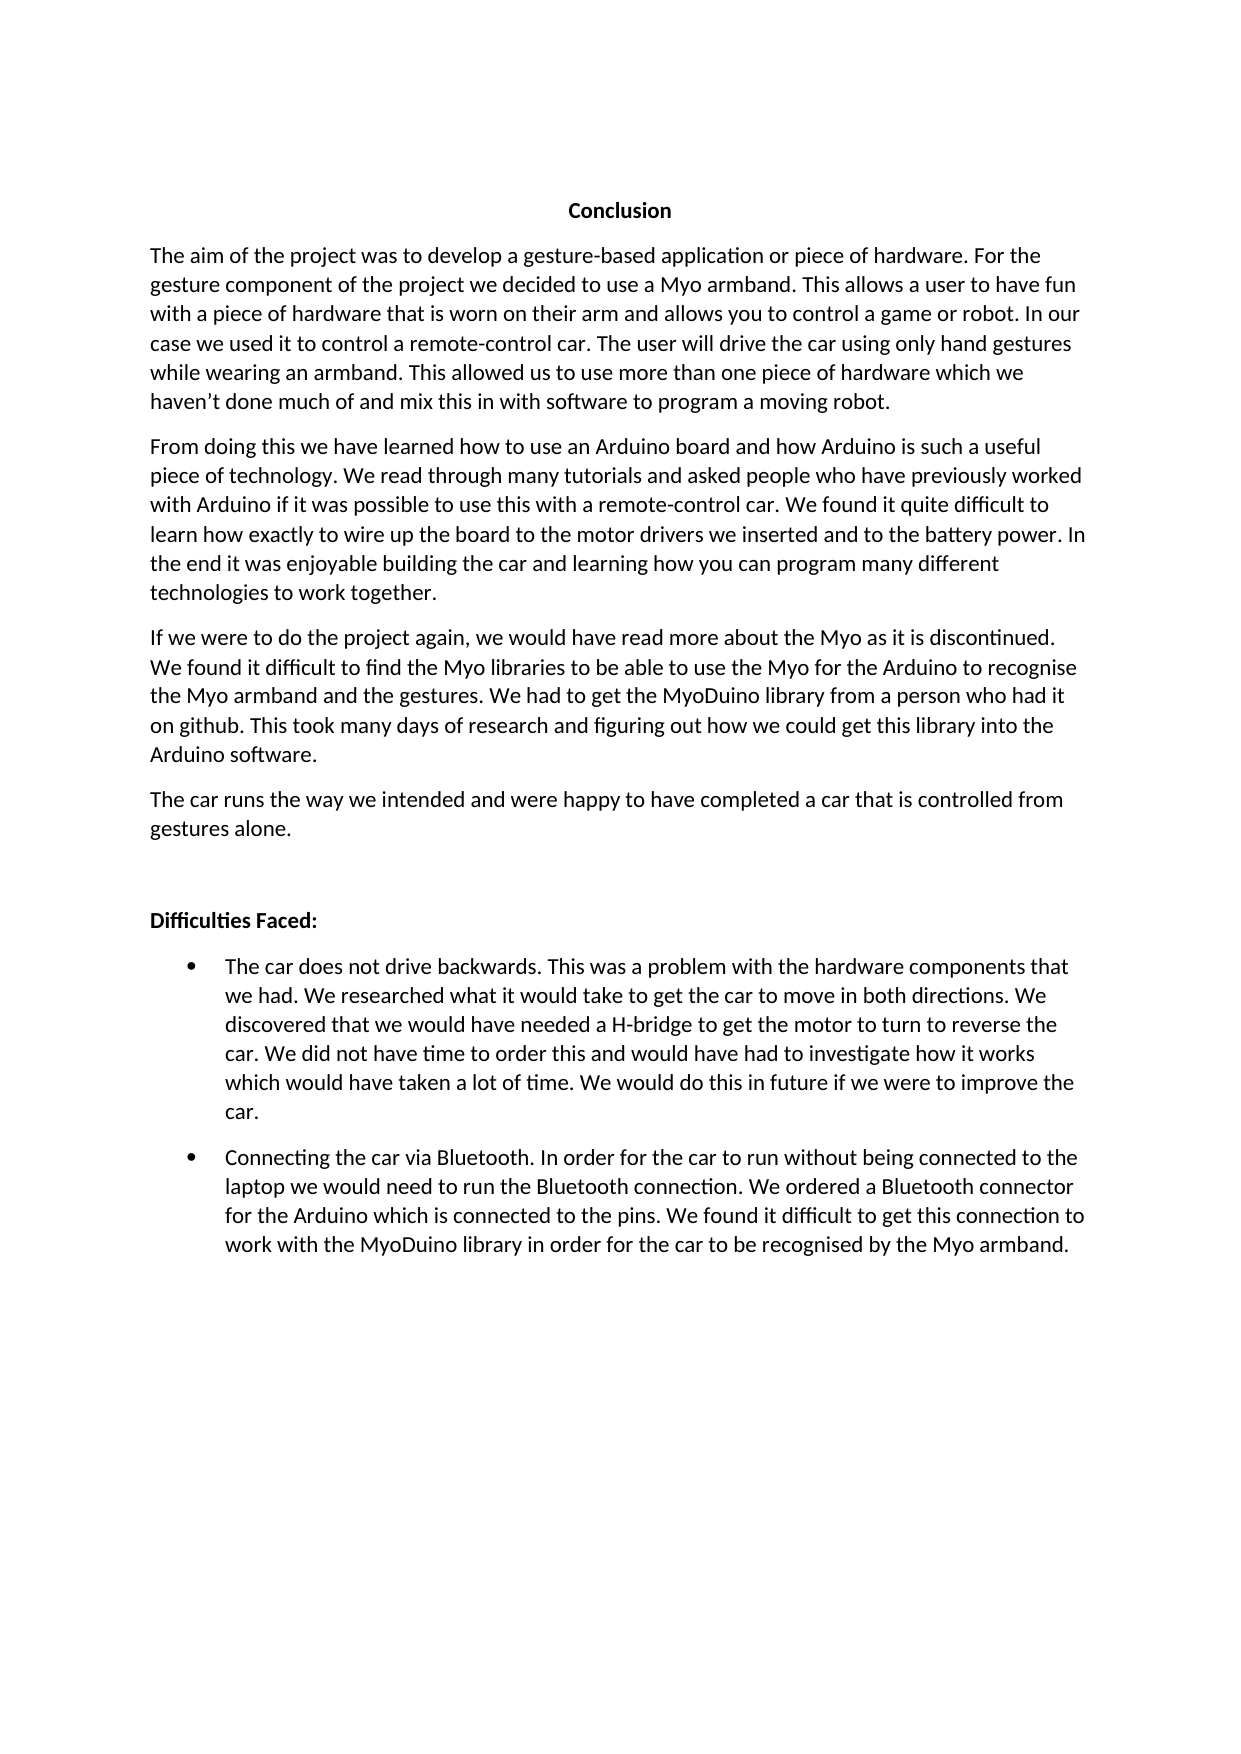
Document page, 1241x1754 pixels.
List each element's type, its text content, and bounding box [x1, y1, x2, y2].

text Conclusion [150, 196, 1090, 224]
text If we were to do the project again, we would have read more about the Myo as it is discontinued. We found it difficult to find the Myo libraries to be able to use the Myo for the Arduino to recognise the Myo armband and the gestures. We had to get the MyoDuino library from a person who had it on github. This took many days of research and figuring out how we could get this library into the Arduino software. [150, 623, 1090, 768]
text Difficulties Faced: [150, 906, 1090, 934]
text The aim of the project was to develop a gesture-based application or piece of hardware. For the gesture component of the project we decided to use a Myo armband. This allows a user to have fun with a piece of hardware that is worn on their arm and allows you to control a game or robot. In our case we used it to control a remote-control car. The user will drive the car using only hand gestures while wearing an armband. This allowed us to use more than one piece of hardware which we haven’t done much of and mix this in with software to program a moving robot. [150, 241, 1090, 415]
list Connecting the car via Bluetooth. In order for the car to run without being connected to the laptop we would need to run the Bluetooth connection. We ordered a Bluetooth connector for the Arduino which is connected to the pins. We found it difficult to get this connection to work with the MyoDuino library in order for the car to be recognised by the Myo armband. [187, 1143, 1090, 1258]
list The car does not drive backwards. This was a problem with the hardware components that we had. We researched what it would take to get the car to move in both directions. We discovered that we would have needed a H-bridge to get the motor to turn to reverse the car. We did not have time to order this and would have had to investigate how it works which would have taken a lot of time. We would do this in future if we were to improve the car. [187, 952, 1090, 1125]
text The car runs the way we intended and were happy to have completed a car that is controlled from gestures alone. [150, 786, 1090, 843]
text From doing this we have learned how to use an Arduino board and how Arduino is such a useful piece of technology. We read through many tutorials and asked people who have previously worked with Arduino if it was possible to use this with a remote-control car. We found it quite difficult to learn how exactly to wire up the board to the motor drivers we inserted and to the battery power. In the end it was enjoyable building the car and learning how you can program many different technologies to work together. [150, 432, 1090, 606]
